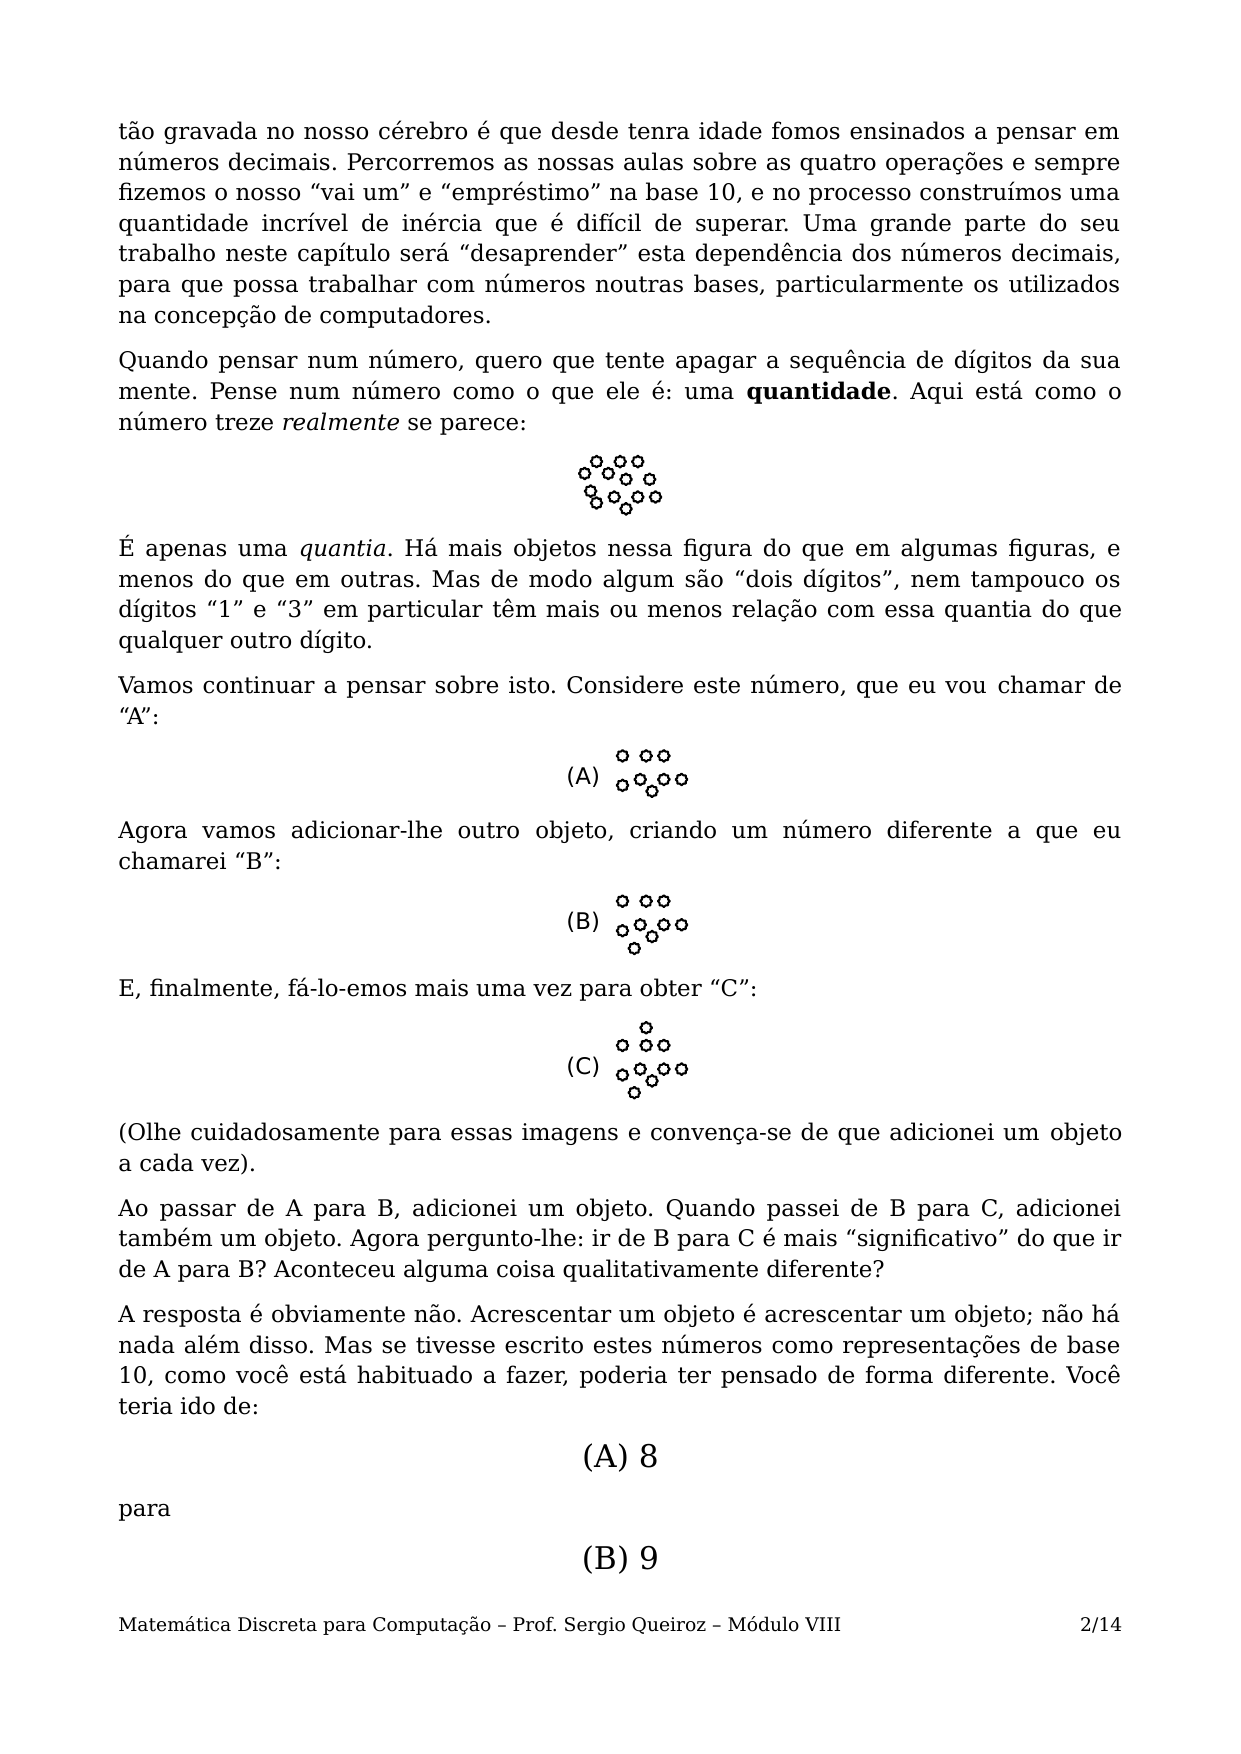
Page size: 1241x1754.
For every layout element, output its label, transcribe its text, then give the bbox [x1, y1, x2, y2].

text E, finalmente, fá-lo-emos mais uma vez para obter “C”: [118, 975, 1122, 1001]
text tão gravada no nosso cérebro é que desde tenra idade fomos ensinados a pensar em números decimais. Percorremos as nossas aulas sobre as quatro operações e sempre fizemos o nosso “vai um” e “empréstimo” na base 10, e no processo construímos uma quantidade incrível de inércia que é difícil de superar. Uma grande parte do seu trabalho neste capítulo será “desaprender” esta dependência dos números decimais, para que possa trabalhar com números noutras bases, particularmente os utilizados na concepção de computadores. [118, 118, 1122, 328]
text para [118, 1495, 1122, 1521]
text (A) 8 [118, 1438, 1122, 1475]
text Agora vamos adicionar-lhe outro objeto, criando um número diferente a que eu chamarei “B”: [118, 818, 1122, 875]
text (Olhe cuidadosamente para essas imagens e convença-se de que adicionei um objeto a cada vez). [118, 1119, 1122, 1176]
text É apenas uma quantia. Há mais objetos nessa figura do que em algumas figuras, e menos do que em outras. Mas de modo algum são “dois dígitos”, nem tampouco os dígitos “1” e “3” em particular têm mais ou menos relação com essa quantia do que qualquer outro dígito. [118, 535, 1122, 654]
text Ao passar de A para B, adicionei um objeto. Quando passei de B para C, adicionei também um objeto. Agora pergunto-lhe: ir de B para C é mais “significativo” do que ir de A para B? Aconteceu alguma coisa qualitativamente diferente? [118, 1195, 1122, 1283]
text Vamos continuar a pensar sobre isto. Considere este número, que eu vou chamar de “A”: [118, 672, 1122, 729]
text Quando pensar num número, quero que tente apagar a sequência de dígitos da sua mente. Pense num número como o que ele é: uma quantidade. Aqui está como o número treze realmente se parece: [118, 347, 1122, 435]
text A resposta é obviamente não. Acrescentar um objeto é acrescentar um objeto; não há nada além disso. Mas se tivesse escrito estes números como representações de base 10, como você está habituado a fazer, poderia ter pensado de forma diferente. Você teria ido de: [118, 1301, 1122, 1420]
text (B) 9 [118, 1540, 1122, 1576]
